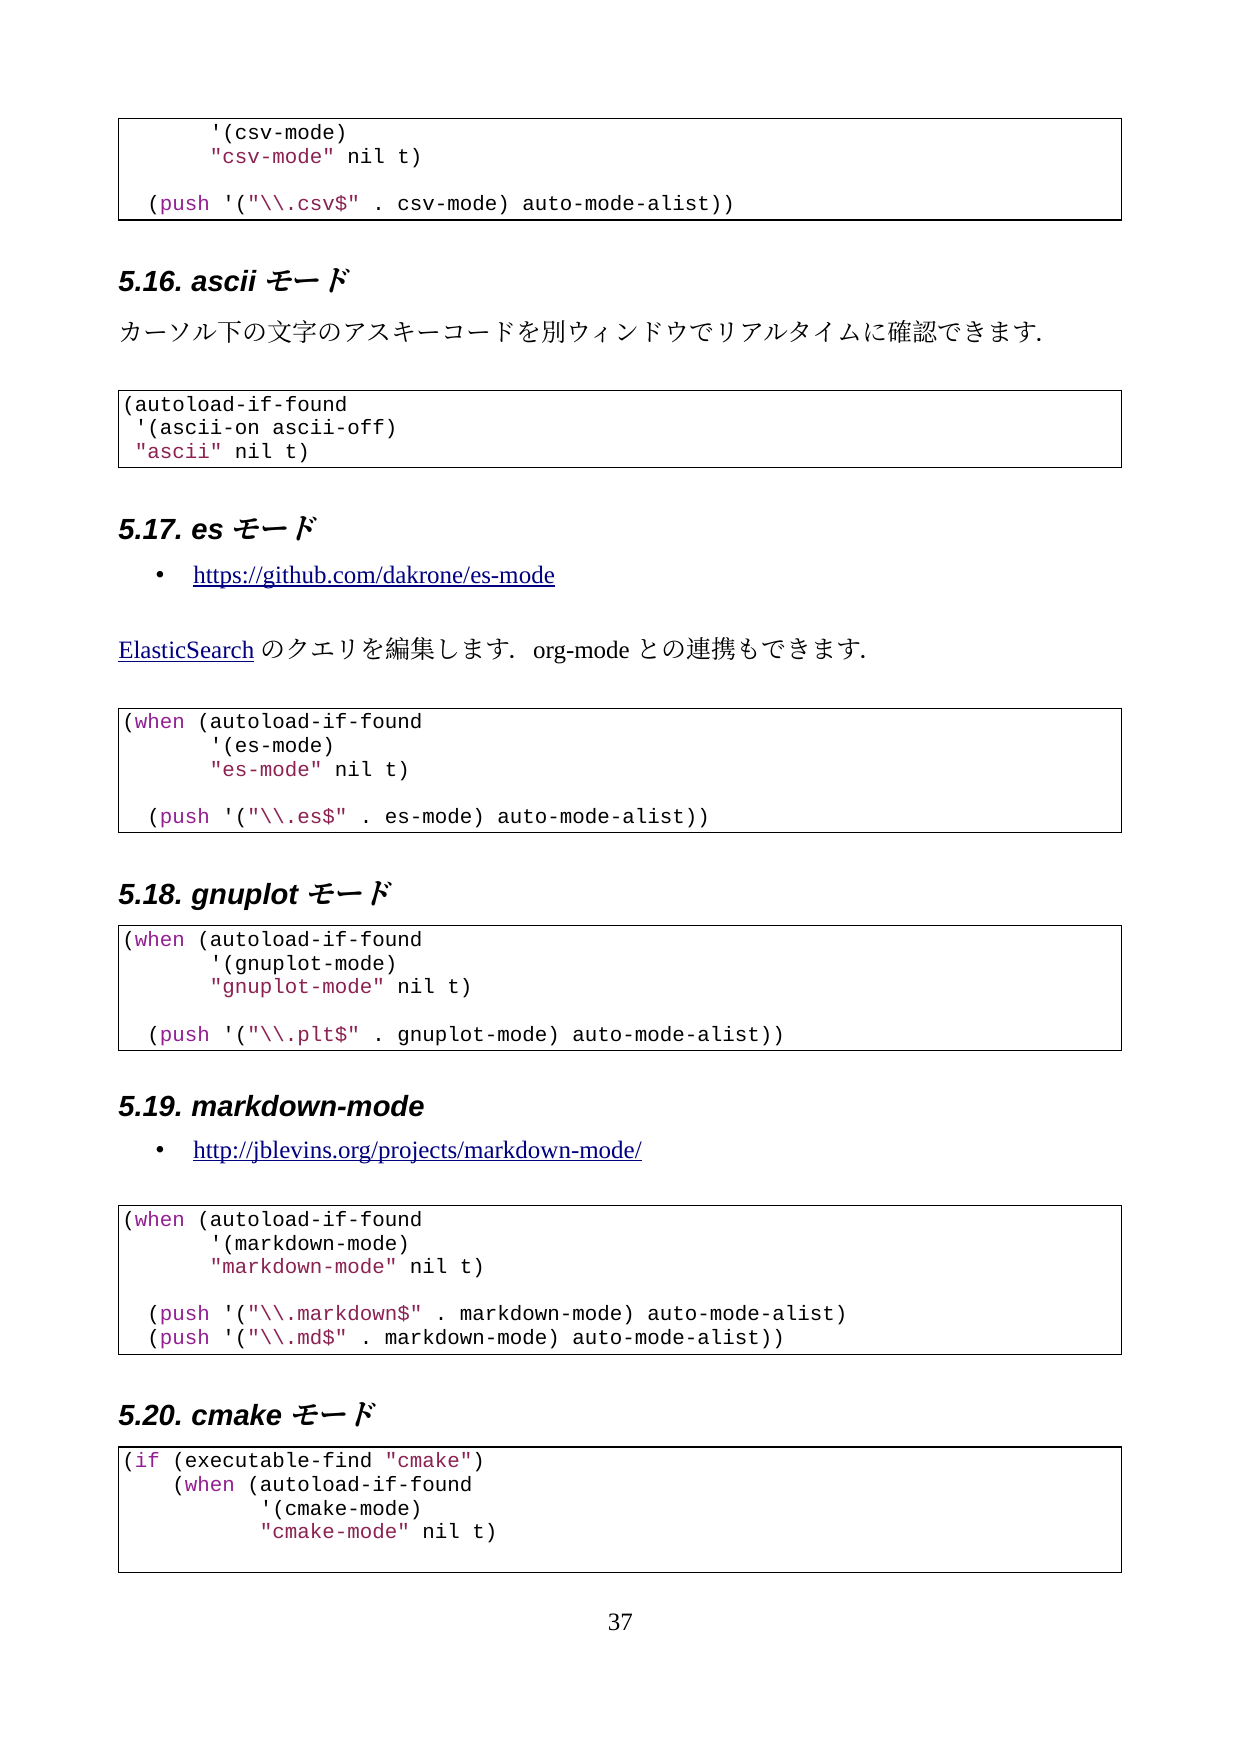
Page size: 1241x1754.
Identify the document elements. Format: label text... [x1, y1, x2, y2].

text (when (autoload-if-found [119, 926, 1121, 949]
list http://jblevins.org/projects/markdown-mode/ [156, 1135, 1122, 1192]
text (push '("\\.md$" . markdown-mode) auto-mode-alist)) [119, 1323, 1121, 1354]
list https://github.com/dakrone/es-mode [156, 560, 1122, 618]
text (push '("\\.plt$" . gnuplot-mode) auto-mode-alist)) [119, 1020, 1121, 1050]
text '(es-mode) [119, 731, 1121, 755]
text (autoload-if-found [119, 391, 1121, 413]
text (push '("\\.csv$" . csv-mode) auto-mode-alist)) [119, 189, 1121, 219]
text (when (autoload-if-found [119, 709, 1121, 731]
subtitle cmakeモード [118, 1392, 1122, 1434]
text '(markdown-mode) [119, 1228, 1121, 1252]
text "markdown-mode" nil t) [119, 1252, 1121, 1276]
text (when (autoload-if-found [119, 1470, 1121, 1494]
text "es-mode" nil t) [119, 755, 1121, 778]
text '(gnuplot-mode) [119, 949, 1121, 973]
text '(ascii-on ascii-off) [119, 413, 1121, 437]
text (push '("\\.markdown$" . markdown-mode) auto-mode-alist) [119, 1299, 1121, 1323]
text カーソル下の文字のアスキーコードを別ウィンドウでリアルタイムに確認できます． [118, 312, 1122, 377]
subtitle esモード [118, 506, 1122, 548]
text "gnuplot-mode" nil t) [119, 973, 1121, 996]
text "csv-mode" nil t) [119, 142, 1121, 165]
text (when (autoload-if-found [119, 1206, 1121, 1228]
text "cmake-mode" nil t) [119, 1517, 1121, 1541]
text ElasticSearch のクエリを編集します．org-mode との連携もできます． [118, 630, 1122, 695]
text "ascii" nil t) [119, 437, 1121, 467]
text (push '("\\.es$" . es-mode) auto-mode-alist)) [119, 802, 1121, 832]
text '(csv-mode) [119, 119, 1121, 142]
subtitle asciiモード [118, 258, 1122, 300]
subtitle markdown-mode [118, 1089, 1122, 1122]
text (if (executable-find "cmake") [119, 1448, 1121, 1470]
text '(cmake-mode) [119, 1494, 1121, 1517]
subtitle gnuplotモード [118, 871, 1122, 913]
